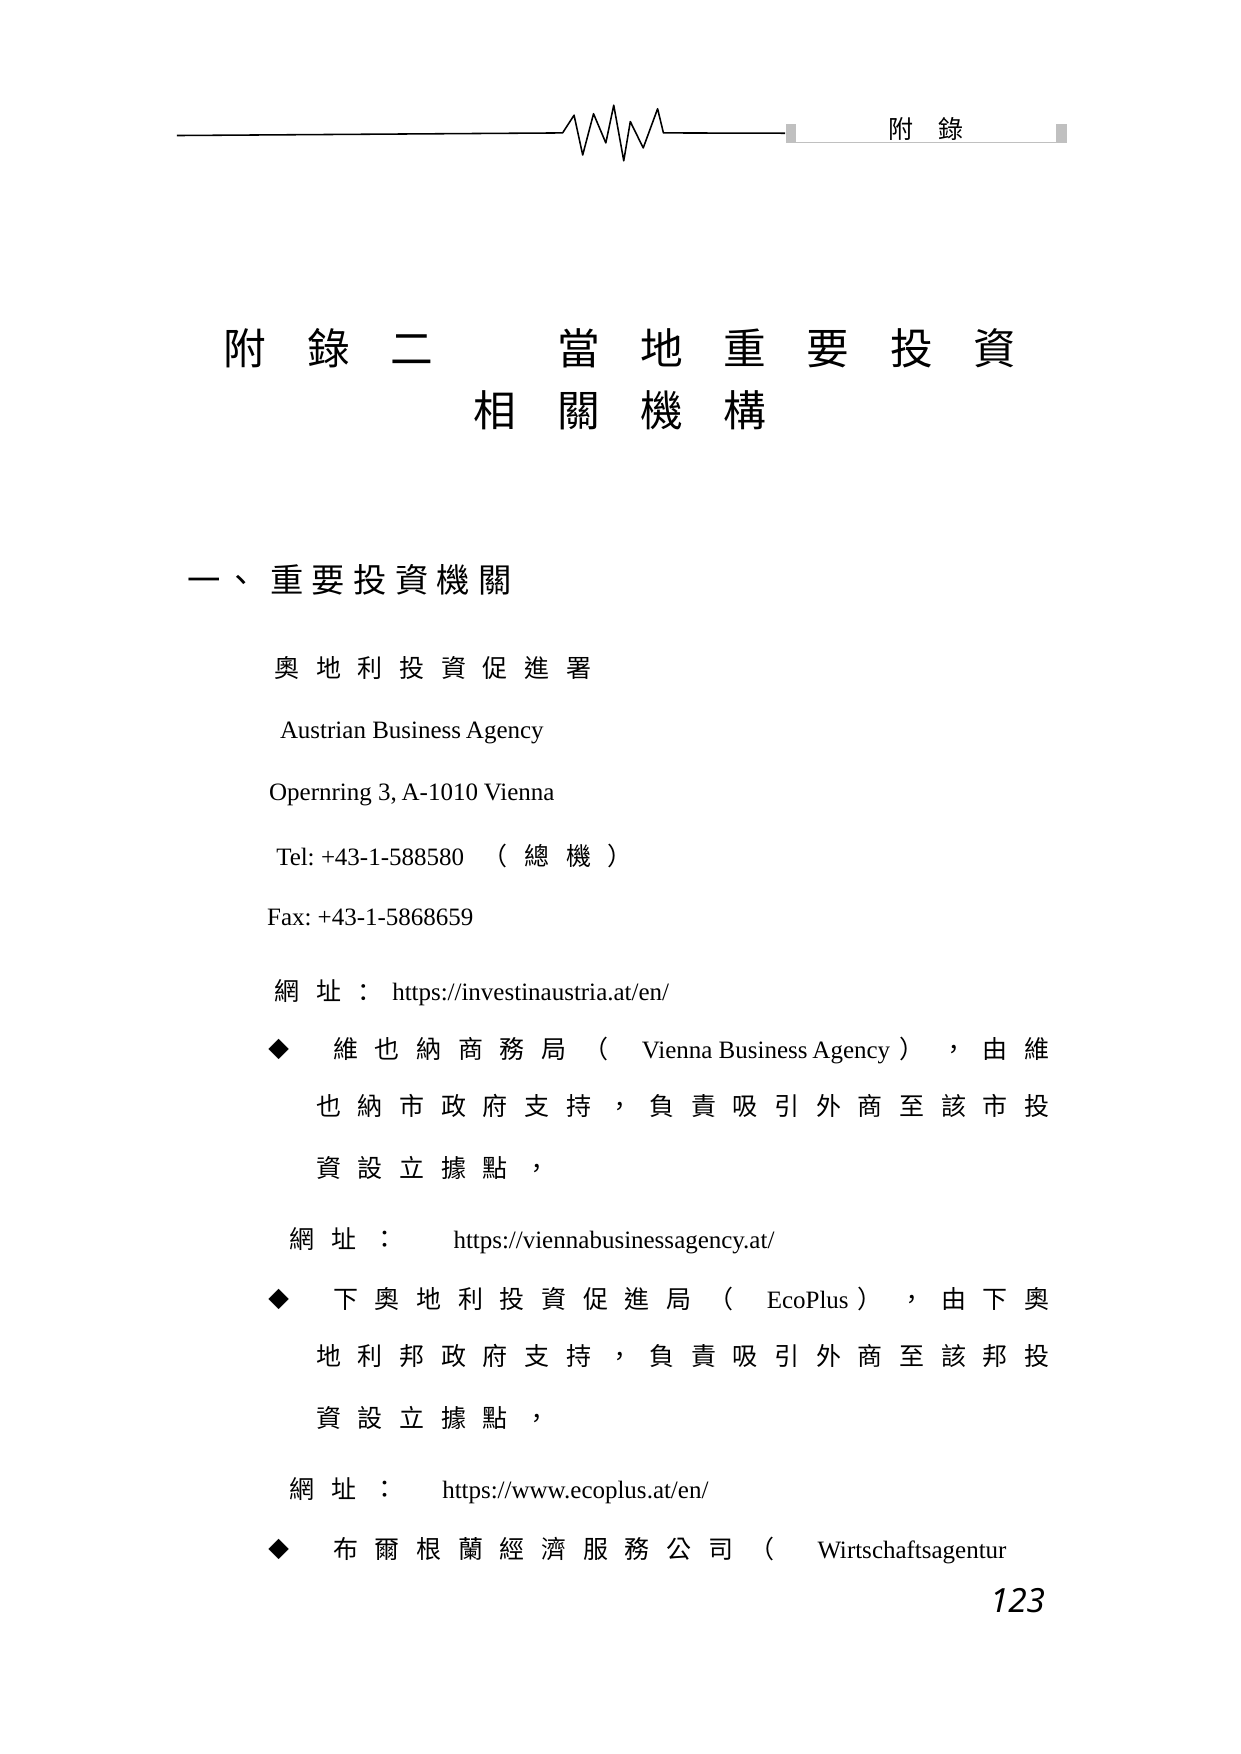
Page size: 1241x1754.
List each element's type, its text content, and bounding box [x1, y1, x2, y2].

text 一、重要投資機關 [183, 536, 1058, 598]
text Fax: +43-1-5868659 [183, 875, 1058, 938]
text 網址：https://viennabusinessagency.at/ [232, 1188, 1058, 1250]
text Opernring 3, A-1010 Vienna [183, 750, 1058, 813]
text Tel: +43-1-588580（總機） [183, 813, 1058, 875]
text 附錄二 當地重要投資相關機構 [183, 304, 1058, 429]
text  下奧地利投資促進局（EcoPlus），由下奧地利邦政府支持，負責吸引外商至該邦投資設立據點， [232, 1250, 1058, 1438]
text 網址：https://www.ecoplus.at/en/ [232, 1438, 1058, 1500]
text Austrian Business Agency [183, 688, 1058, 750]
text 奧地利投資促進署 [183, 625, 1058, 688]
text 網址：https://investinaustria.at/en/ [183, 938, 1058, 1000]
text  布爾根蘭經濟服務公司（Wirtschaftsagentur [232, 1500, 1058, 1563]
text  維也納商務局（Vienna Business Agency），由維也納市政府支持，負責吸引外商至該市投資設立據點， [232, 1000, 1058, 1188]
